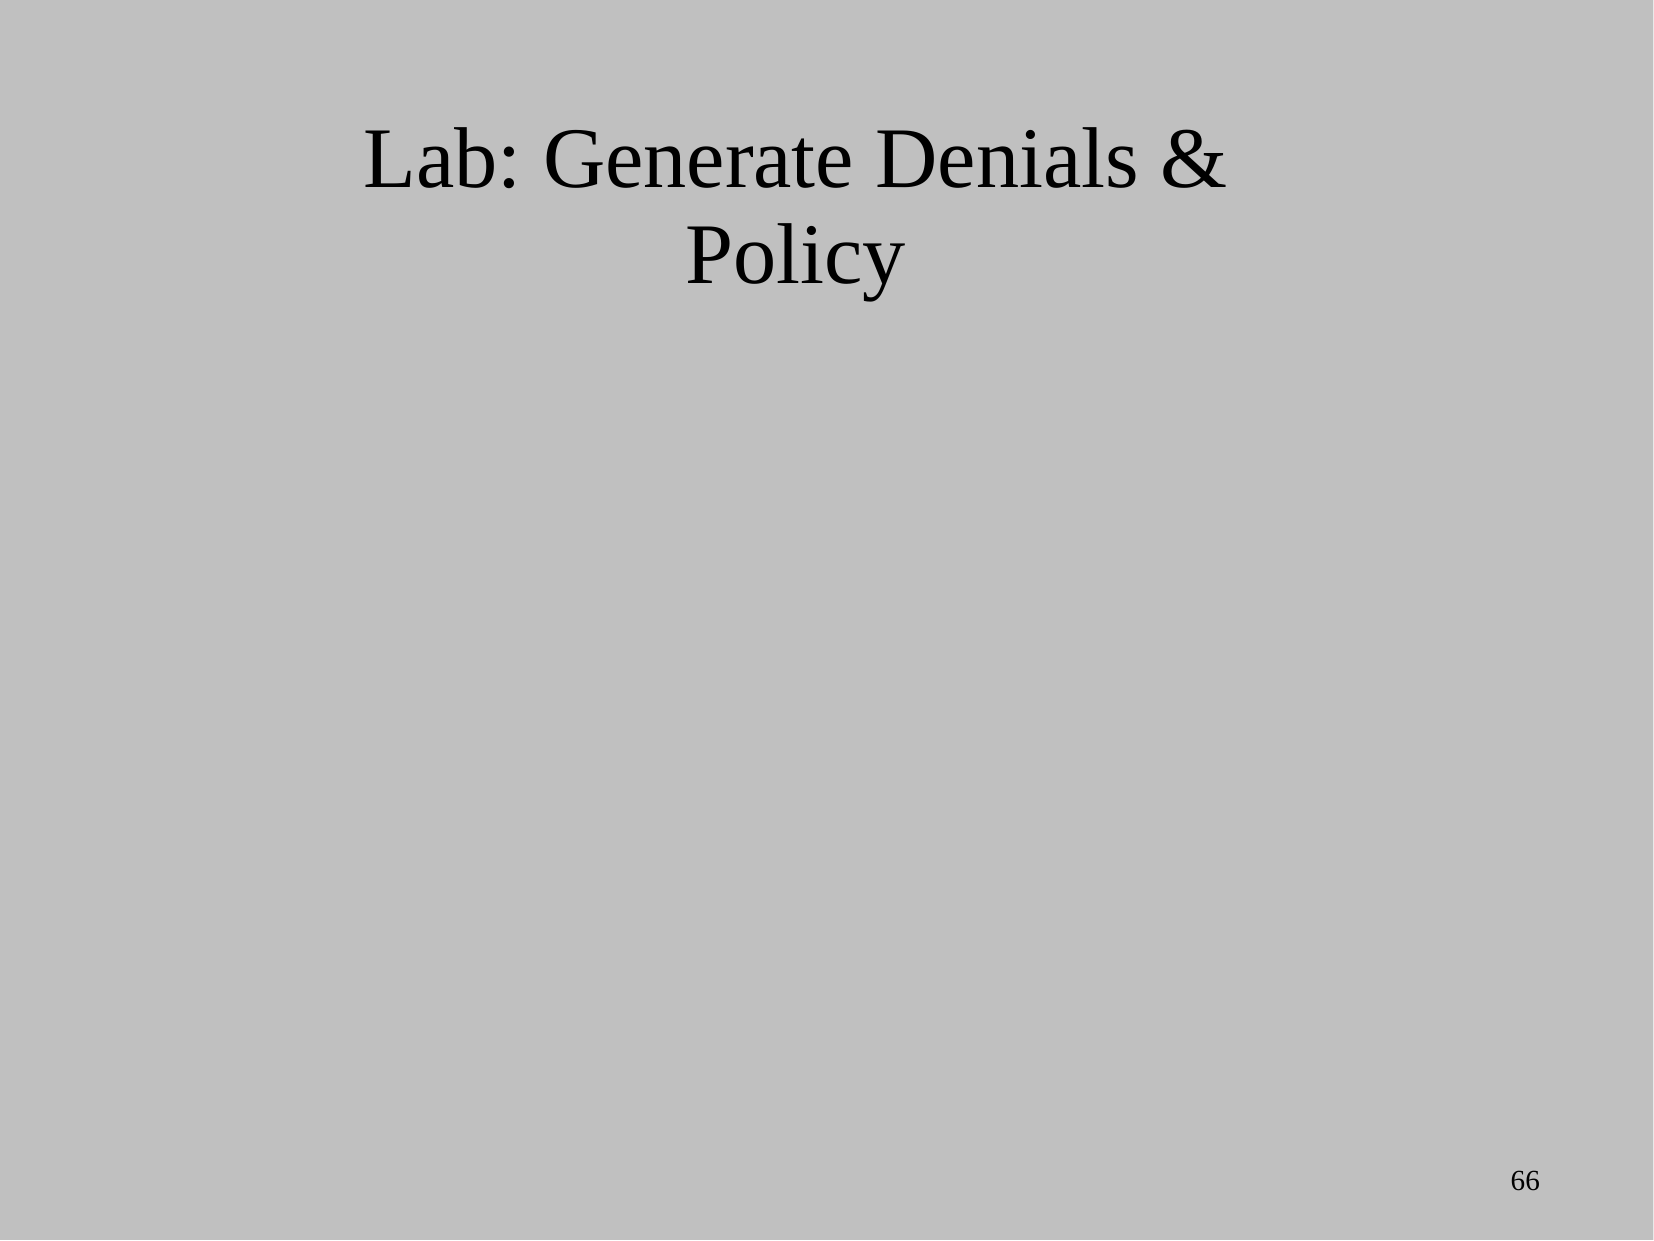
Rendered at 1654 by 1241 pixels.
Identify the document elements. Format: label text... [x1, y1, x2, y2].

title Lab: Generate Denials & Policy [312, 102, 1280, 310]
